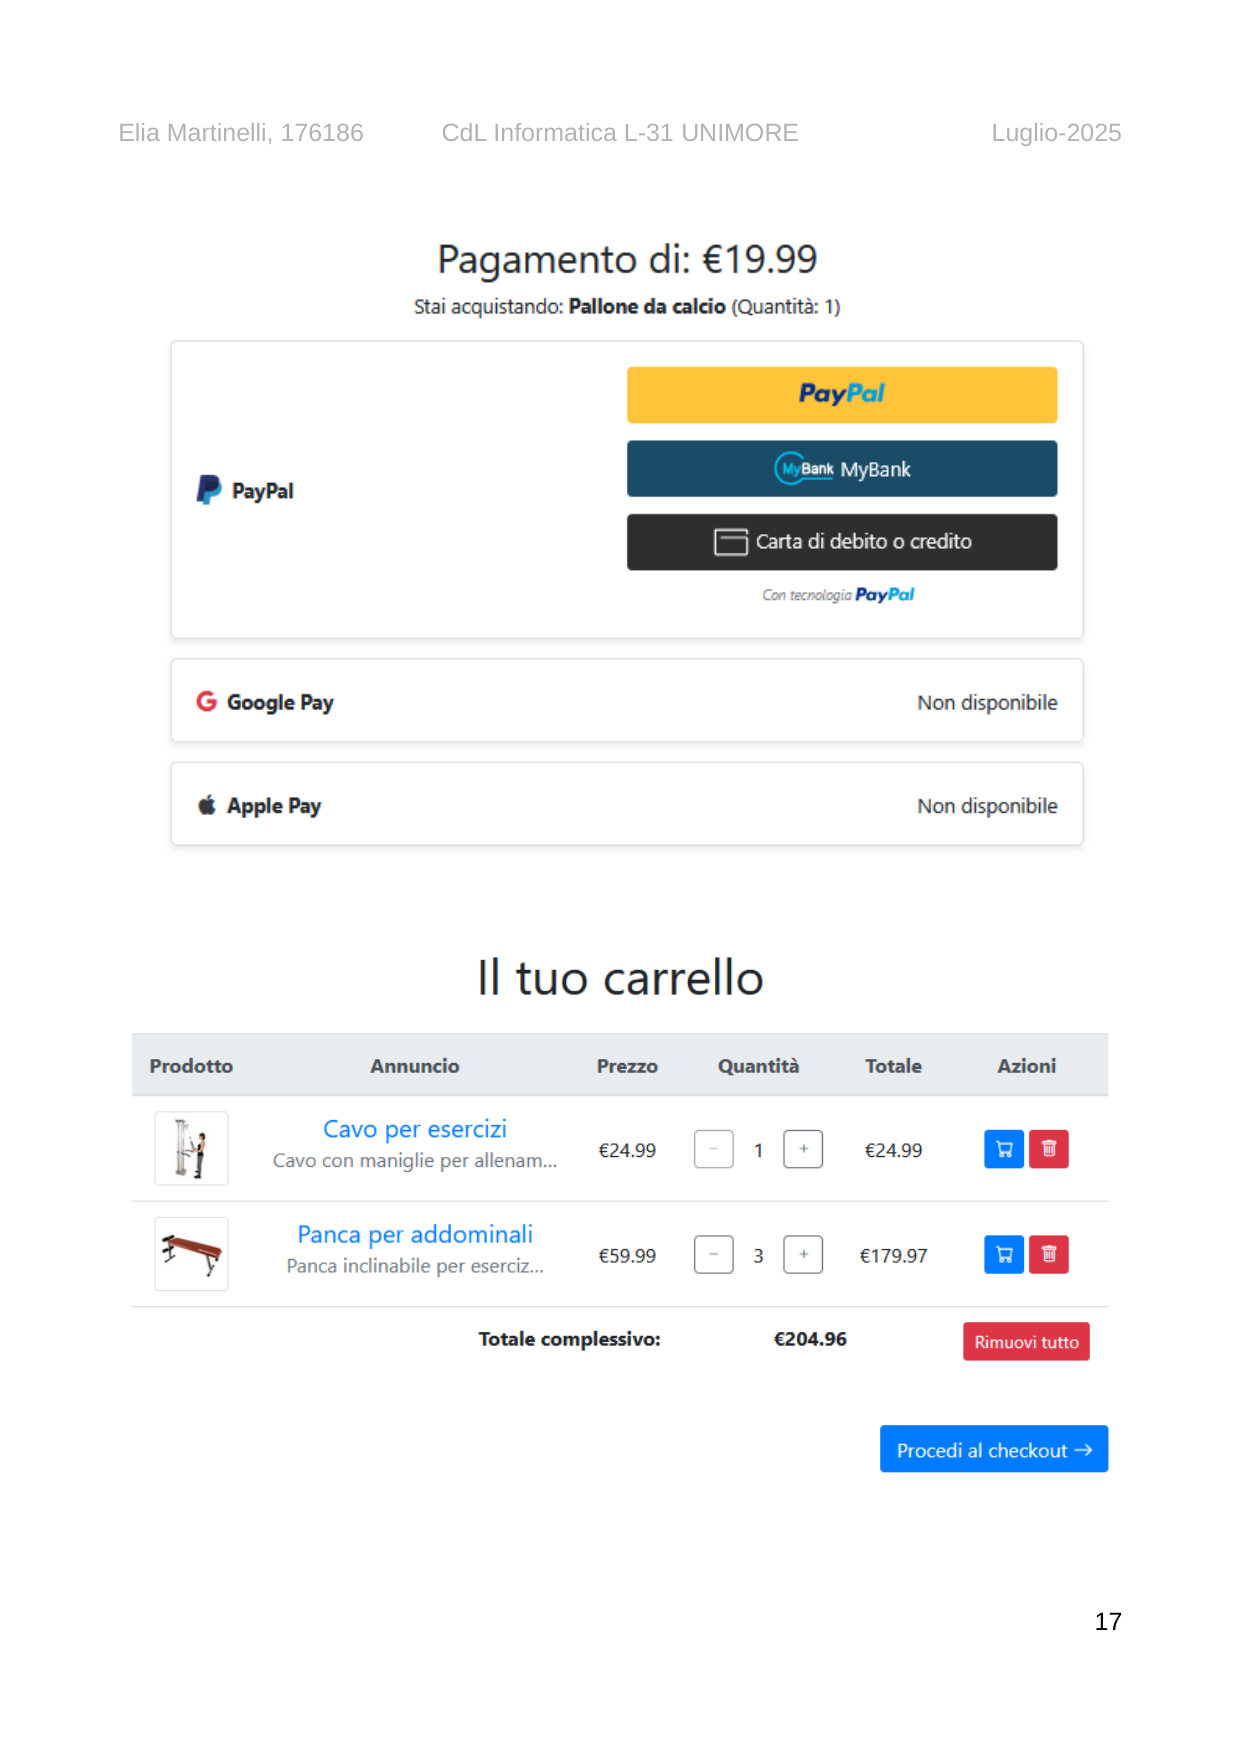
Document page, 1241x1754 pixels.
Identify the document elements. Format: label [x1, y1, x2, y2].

picture [116, 929, 1121, 1491]
picture [147, 209, 1110, 876]
